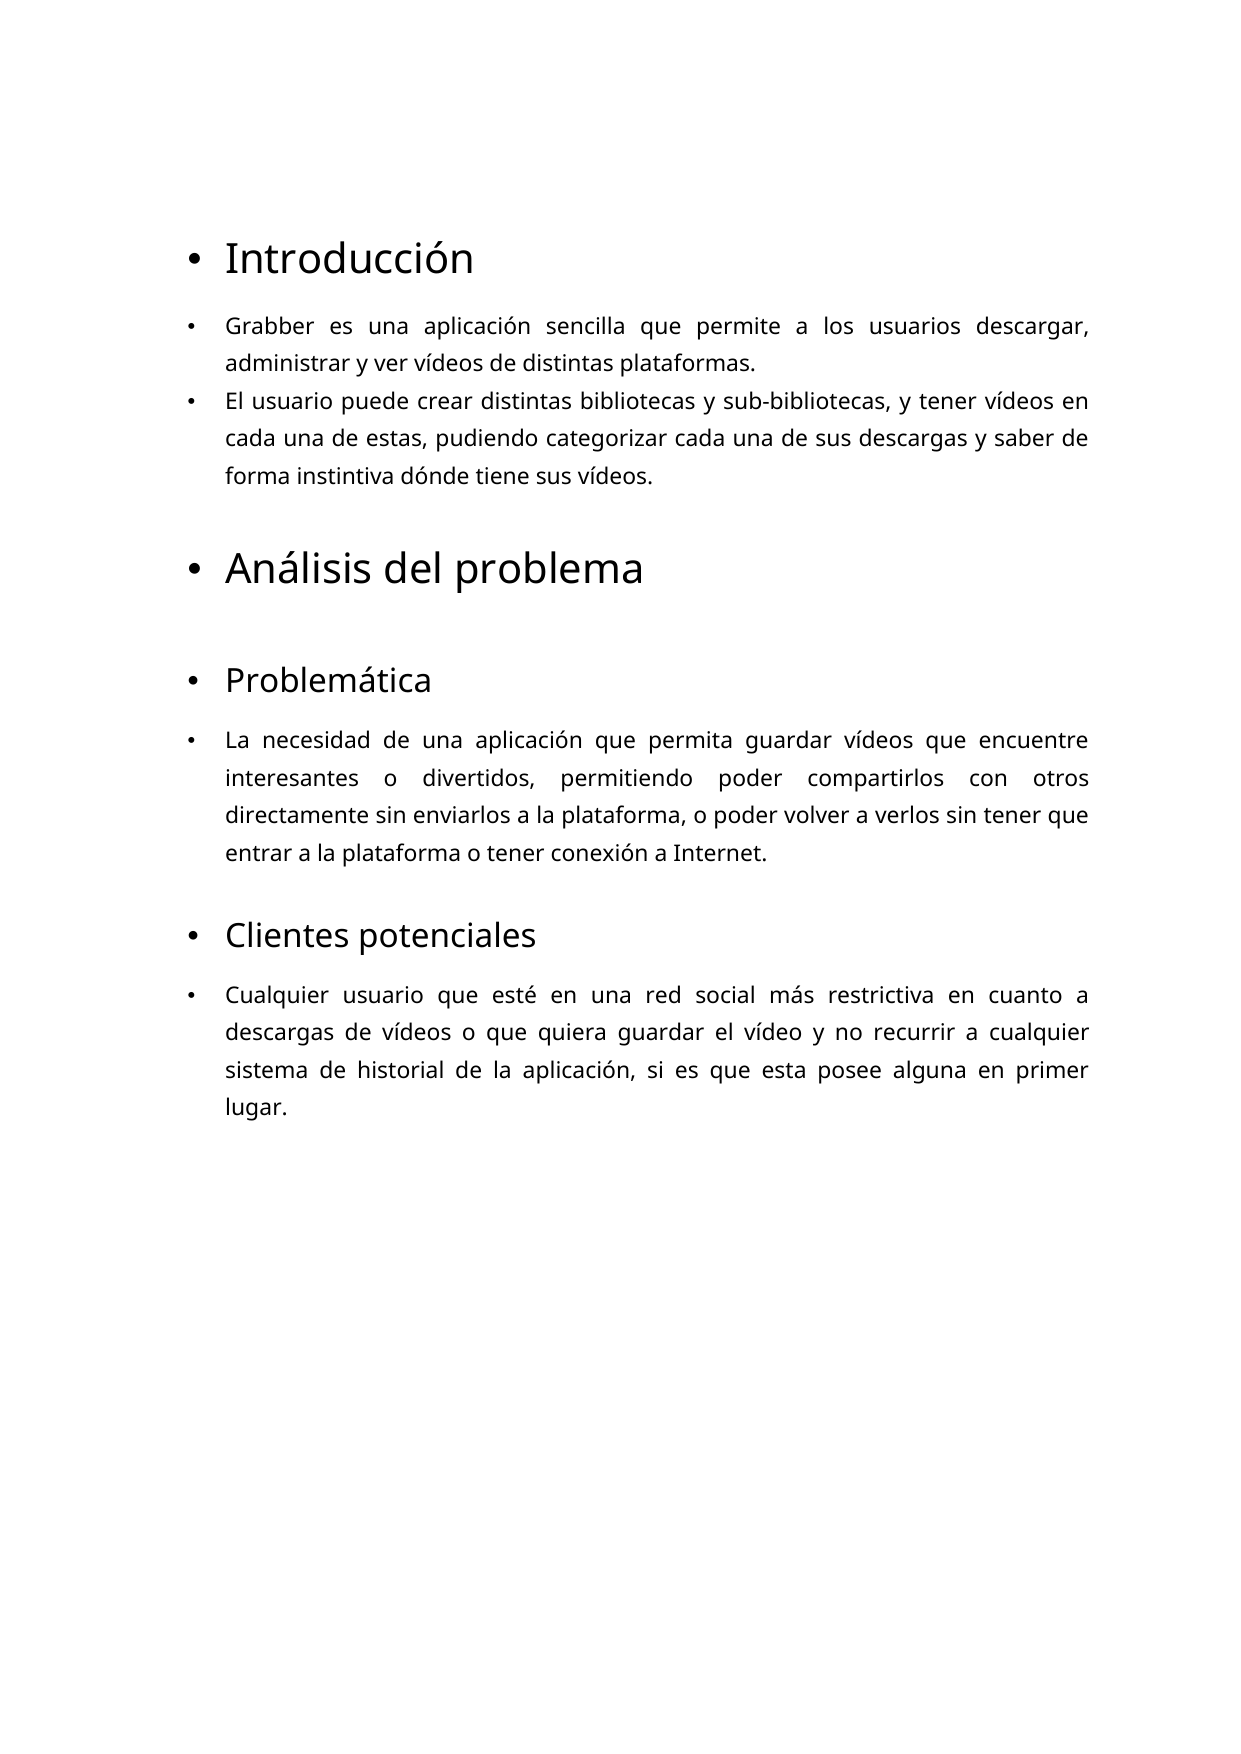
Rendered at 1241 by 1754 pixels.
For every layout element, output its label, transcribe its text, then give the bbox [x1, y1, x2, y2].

list Análisis del problema [187, 539, 1090, 596]
list Introducción [187, 229, 1090, 286]
list El usuario puede crear distintas bibliotecas y sub-bibliotecas, y tener vídeos en cada una de estas, pudiendo categorizar cada una de sus descargas y saber de forma instintiva dónde tiene sus vídeos. [187, 385, 1090, 491]
list Problemática [187, 657, 1090, 702]
list Cualquier usuario que esté en una red social más restrictiva en cuanto a descargas de vídeos o que quiera guardar el vídeo y no recurrir a cualquier sistema de historial de la aplicación, si es que esta posee alguna en primer lugar. [187, 978, 1090, 1122]
list La necesidad de una aplicación que permita guardar vídeos que encuentre interesantes o divertidos, permitiendo poder compartirlos con otros directamente sin enviarlos a la plataforma, o poder volver a verlos sin tener que entrar a la plataforma o tener conexión a Internet. [187, 724, 1090, 868]
list Grabber es una aplicación sencilla que permite a los usuarios descargar, administrar y ver vídeos de distintas plataformas. [187, 310, 1090, 378]
list Clientes potenciales [187, 912, 1090, 957]
